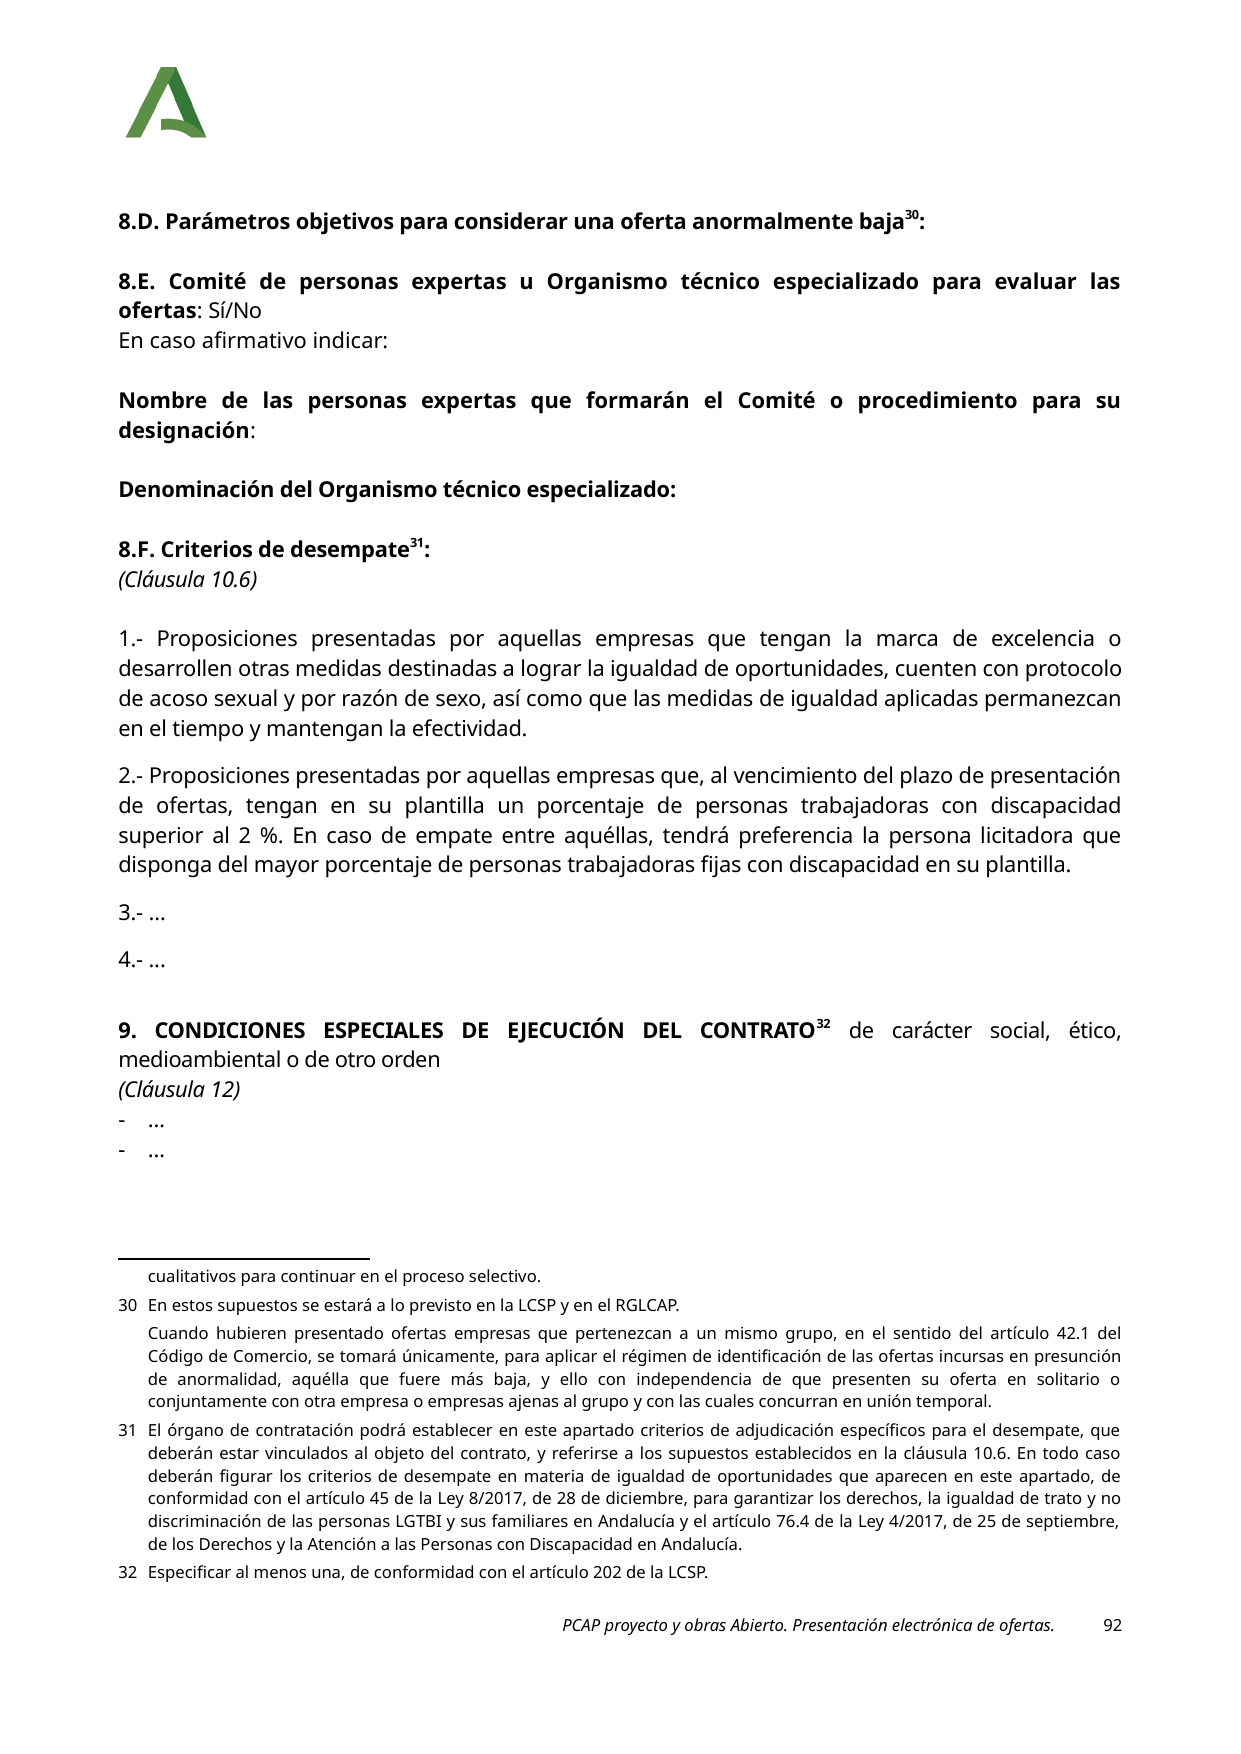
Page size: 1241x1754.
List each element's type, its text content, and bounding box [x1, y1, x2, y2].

text 2.- Proposiciones presentadas por aquellas empresas que, al vencimiento del plazo de presentación de ofertas, tengan en su plantilla un porcentaje de personas trabajadoras con discapacidad superior al 2 %. En caso de empate entre aquéllas, tendrá preferencia la persona licitadora que disponga del mayor porcentaje de personas trabajadoras fijas con discapacidad en su plantilla. [118, 760, 1122, 879]
text 3.- … [118, 897, 1122, 927]
text 9. CONDICIONES ESPECIALES DE EJECUCIÓN DEL CONTRATO de carácter social, ético, medioambiental o de otro orden [118, 1015, 1122, 1074]
text 4.- ... [118, 944, 1122, 974]
text 1.- Proposiciones presentadas por aquellas empresas que tengan la marca de excelencia o desarrollen otras medidas destinadas a lograr la igualdad de oportunidades, cuenten con protocolo de acoso sexual y por razón de sexo, así como que las medidas de igualdad aplicadas permanezcan en el tiempo y mantengan la efectividad. [118, 623, 1122, 742]
text - … [118, 1134, 1122, 1164]
text (Cláusula 12) [118, 1074, 1122, 1104]
text Cuando hubieren presentado ofertas empresas que pertenezcan a un mismo grupo, en el sentido del artículo 42.1 del Código de Comercio, se tomará únicamente, para aplicar el régimen de identificación de las ofertas incursas en presunción de anormalidad, aquélla que fuere más baja, y ello con independencia de que presenten su oferta en solitario o conjuntamente con otra empresa o empresas ajenas al grupo y con las cuales concurran en unión temporal. [118, 1322, 1122, 1413]
text En estos supuestos se estará a lo previsto en la LCSP y en el RGLCAP. [118, 1293, 1122, 1316]
text Denominación del Organismo técnico especializado: [118, 474, 1122, 504]
text (Cláusula 10.6) [118, 564, 1122, 593]
text Nombre de las personas expertas que formarán el Comité o procedimiento para su designación: [118, 385, 1122, 444]
text - … [118, 1104, 1122, 1134]
picture [121, 62, 210, 142]
text En caso afirmativo indicar: [118, 325, 1122, 355]
text 8.F. Criterios de desempate: [118, 534, 1122, 564]
text 8.D. Parámetros objetivos para considerar una oferta anormalmente baja: [118, 206, 1122, 236]
text 8.E. Comité de personas expertas u Organismo técnico especializado para evaluar las ofertas: Sí/No [118, 266, 1122, 325]
text El órgano de contratación podrá establecer en este apartado criterios de adjudicación específicos para el desempate, que deberán estar vinculados al objeto del contrato, y referirse a los supuestos establecidos en la cláusula 10.6. En todo caso deberán figurar los criterios de desempate en materia de igualdad de oportunidades que aparecen en este apartado, de conformidad con el artículo 45 de la Ley 8/2017, de 28 de diciembre, para garantizar los derechos, la igualdad de trato y no discriminación de las personas LGTBI y sus familiares en Andalucía y el artículo 76.4 de la Ley 4/2017, de 25 de septiembre, de los Derechos y la Atención a las Personas con Discapacidad en Andalucía. [118, 1419, 1122, 1555]
text Especificar al menos una, de conformidad con el artículo 202 de la LCSP. [118, 1561, 1122, 1584]
text cualitativos para continuar en el proceso selectivo. [118, 1265, 1122, 1287]
